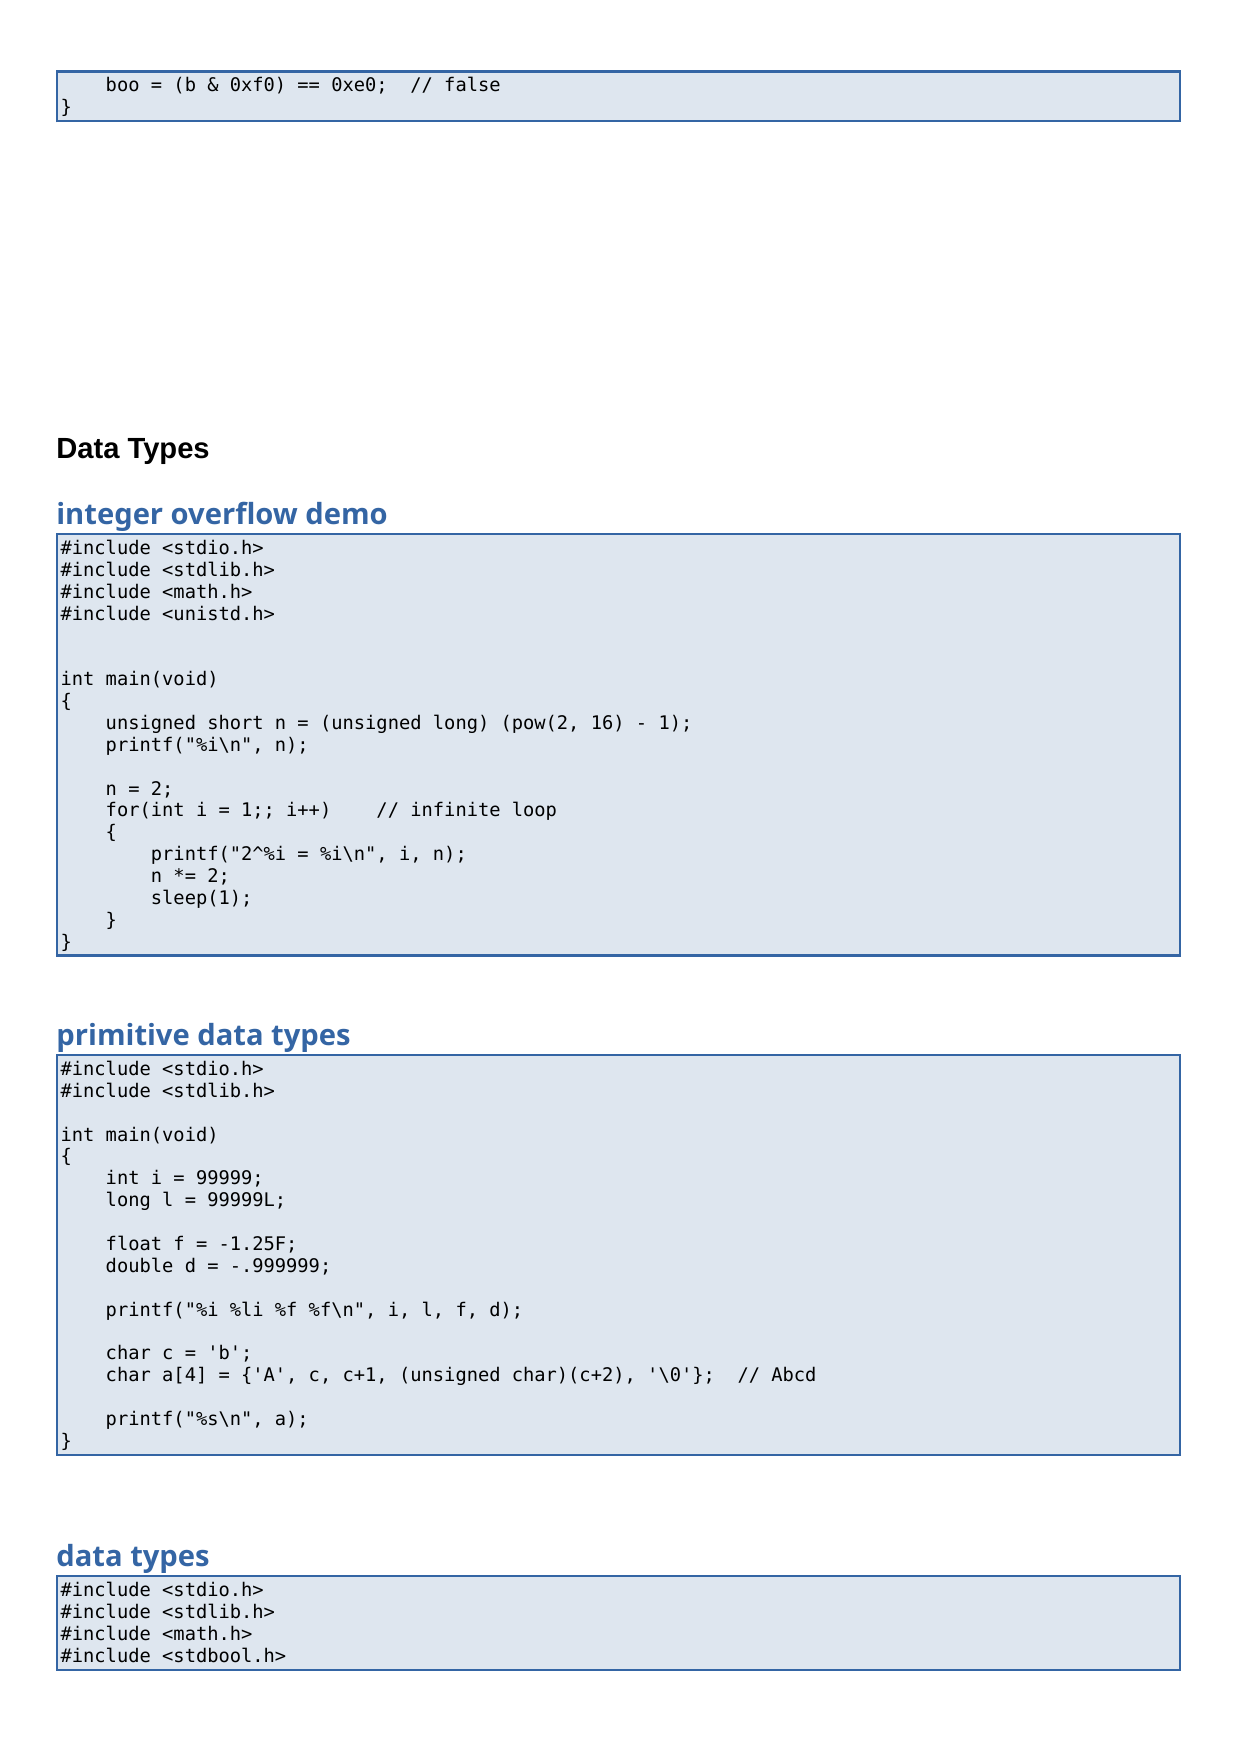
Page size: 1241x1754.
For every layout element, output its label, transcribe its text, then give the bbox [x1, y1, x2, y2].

subtitle Data Types [56, 431, 1181, 464]
text } [58, 1426, 1179, 1454]
text printf("2^%i = %i\n", i, n); [58, 839, 1179, 861]
text #include <stdio.h> [58, 535, 1179, 554]
title data types [56, 1535, 1181, 1575]
text #include <math.h> [58, 1619, 1179, 1641]
text for(int i = 1;; i++) // infinite loop [58, 795, 1179, 817]
text double d = -.999999; [58, 1251, 1179, 1273]
text char a[4] = {'A', c, c+1, (unsigned char)(c+2), '\0'}; // Abcd [58, 1360, 1179, 1382]
text #include <stdio.h> [58, 1577, 1179, 1597]
text n = 2; [58, 773, 1179, 795]
text } [58, 926, 1179, 954]
text #include <math.h> [58, 576, 1179, 598]
text { [58, 1141, 1179, 1163]
title integer overflow demo [56, 493, 1181, 533]
text char c = 'b'; [58, 1338, 1179, 1360]
text long l = 99999L; [58, 1185, 1179, 1207]
title primitive data types [56, 1014, 1181, 1054]
text #include <stdbool.h> [58, 1641, 1179, 1669]
text } [58, 904, 1179, 926]
text #include <unistd.h> [58, 598, 1179, 620]
text sleep(1); [58, 883, 1179, 904]
text printf("%i %li %f %f\n", i, l, f, d); [58, 1294, 1179, 1316]
text printf("%i\n", n); [58, 729, 1179, 751]
text } [58, 92, 1179, 120]
text int i = 99999; [58, 1163, 1179, 1185]
text int main(void) [58, 664, 1179, 686]
text #include <stdlib.h> [58, 1076, 1179, 1098]
text float f = -1.25F; [58, 1229, 1179, 1251]
text #include <stdlib.h> [58, 554, 1179, 576]
text printf("%s\n", a); [58, 1404, 1179, 1426]
text { [58, 686, 1179, 708]
text int main(void) [58, 1119, 1179, 1141]
text #include <stdio.h> [58, 1056, 1179, 1076]
text { [58, 817, 1179, 839]
text #include <stdlib.h> [58, 1597, 1179, 1619]
text unsigned short n = (unsigned long) (pow(2, 16) - 1); [58, 708, 1179, 729]
text boo = (b & 0xf0) == 0xe0; // false [58, 73, 1179, 92]
text n *= 2; [58, 861, 1179, 883]
